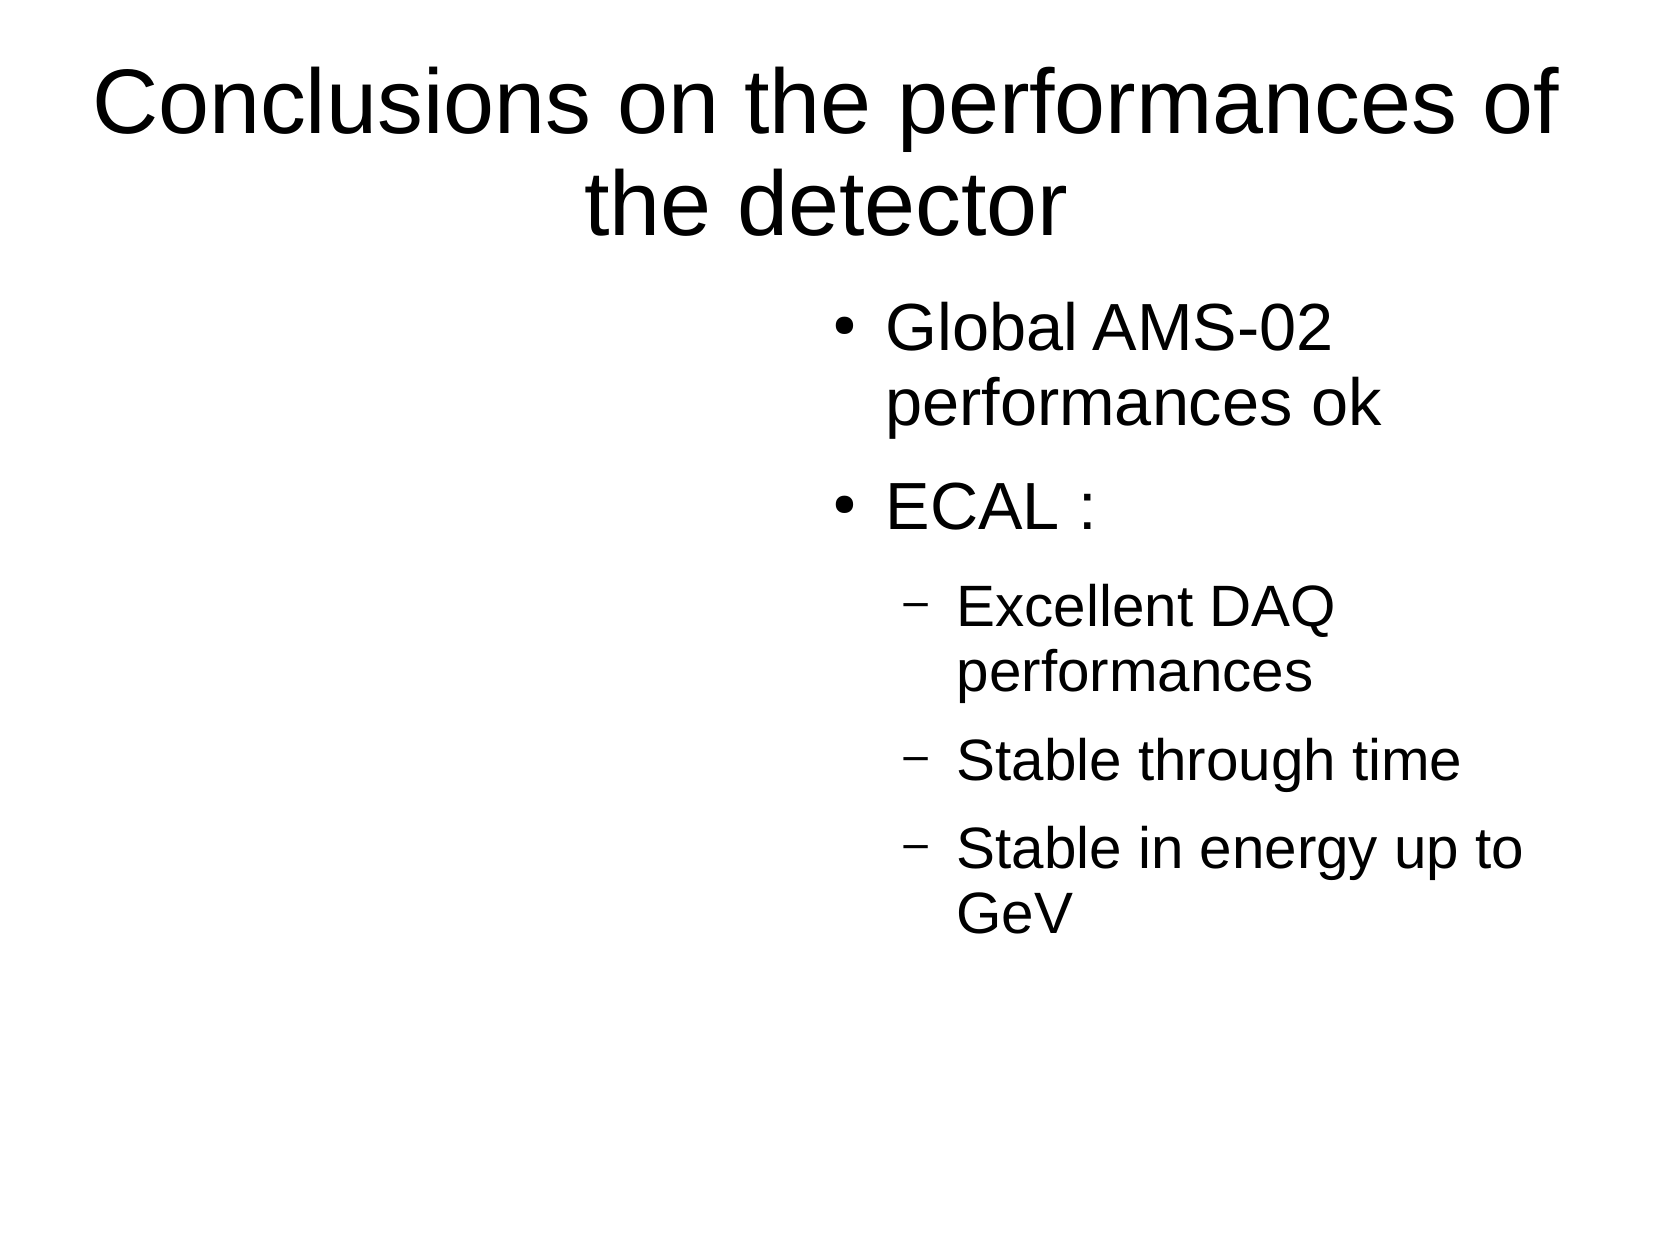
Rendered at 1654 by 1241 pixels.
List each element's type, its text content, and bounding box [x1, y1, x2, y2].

title Conclusions on the performances of the detector [82, 49, 1571, 257]
list Global AMS-02 performances ok ECAL : Excellent DAQ performances Stable through time Stable in energy up to GeV [814, 290, 1571, 1010]
